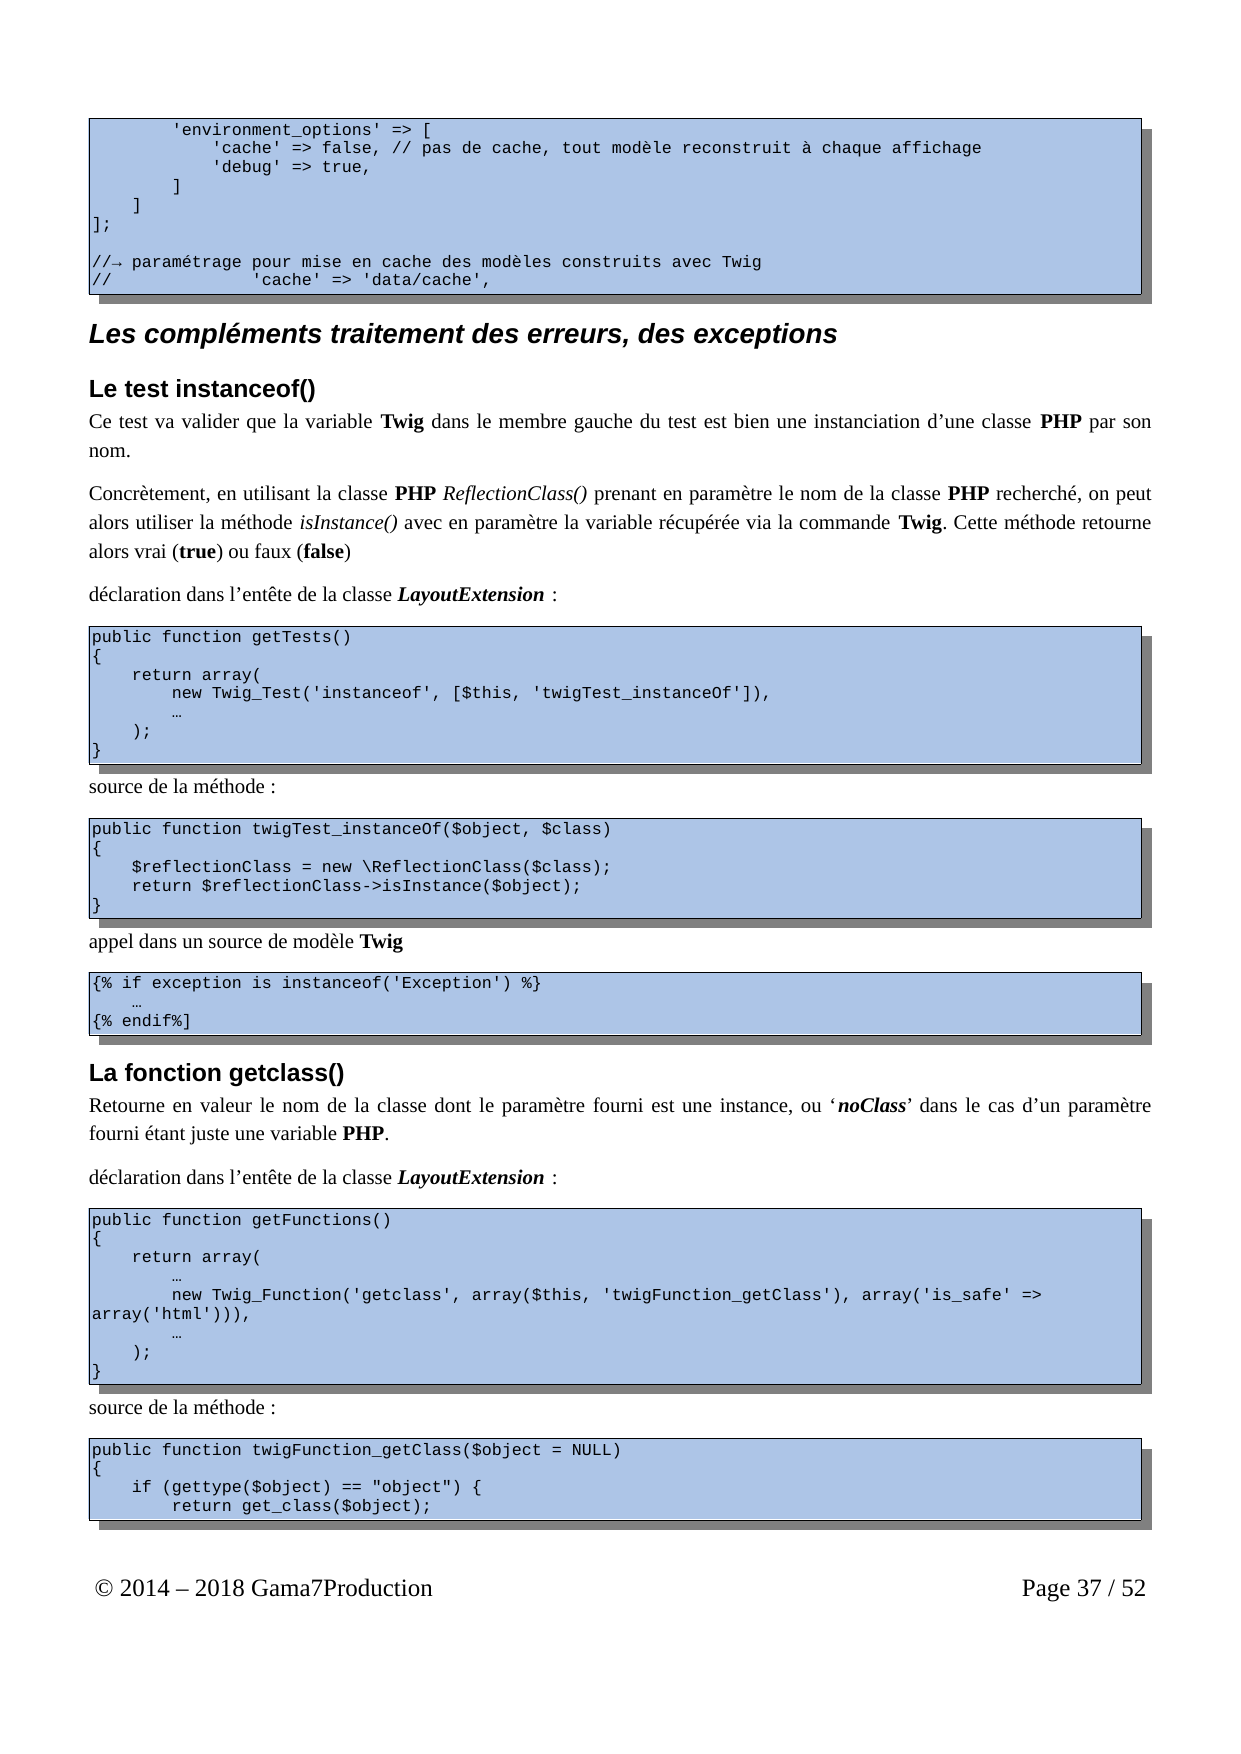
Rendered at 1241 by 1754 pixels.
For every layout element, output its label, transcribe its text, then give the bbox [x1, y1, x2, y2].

text public function twigFunction_getClass($object = NULL) [90, 1439, 1141, 1457]
text 'debug' => true, [90, 156, 1141, 175]
text 'environment_options' => [ [90, 119, 1141, 137]
text new Twig_Test('instanceof', [$this, 'twigTest_instanceOf']), [90, 682, 1141, 701]
text Concrètement, en utilisant la classe PHP ReflectionClass() prenant en paramètre le nom de la classe PHP recherché, on peut alors utiliser la méthode isInstance() avec en paramètre la variable récupérée via la commande Twig. Cette méthode retourne alors vrai (true) ou faux (false) [88, 481, 1152, 563]
text } [90, 893, 1141, 918]
text public function twigTest_instanceOf($object, $class) [90, 819, 1141, 836]
text } [90, 1359, 1141, 1384]
text … [90, 991, 1141, 1010]
text ]; [90, 212, 1141, 231]
text return array( [90, 1246, 1141, 1265]
text if (gettype($object) == "object") { [90, 1476, 1141, 1494]
text source de la méthode : [88, 774, 1152, 798]
text { [90, 1457, 1141, 1476]
text //→ paramétrage pour mise en cache des modèles construits avec Twig [90, 250, 1141, 269]
text return array( [90, 663, 1141, 682]
text Retourne en valeur le nom de la classe dont le paramètre fourni est une instance, ou ‘noClass’ dans le cas d’un paramètre fourni étant juste une variable PHP. [88, 1092, 1152, 1145]
text { [90, 1227, 1141, 1246]
text { [90, 836, 1141, 855]
text { [90, 644, 1141, 663]
text … [90, 701, 1141, 720]
text Ce test va valider que la variable Twig dans le membre gauche du test est bien une instanciation d’une classe PHP par son nom. [88, 409, 1152, 462]
text return $reflectionClass->isInstance($object); [90, 874, 1141, 893]
text {% endif%] [90, 1010, 1141, 1034]
text 'cache' => false, // pas de cache, tout modèle reconstruit à chaque affichage [90, 137, 1141, 156]
text ); [90, 1340, 1141, 1359]
text source de la méthode : [88, 1394, 1152, 1419]
subtitle Le test instanceof() [88, 374, 1152, 402]
text ] [90, 175, 1141, 193]
text } [90, 739, 1141, 763]
text appel dans un source de modèle Twig [88, 928, 1152, 953]
text new Twig_Function('getclass', array($this, 'twigFunction_getClass'), array('is_safe' => array('html'))), [90, 1284, 1141, 1321]
text … [90, 1265, 1141, 1284]
text déclaration dans l’entête de la classe LayoutExtension : [88, 582, 1152, 606]
text déclaration dans l’entête de la classe LayoutExtension : [88, 1165, 1152, 1189]
subtitle Les compléments traitement des erreurs, des exceptions [88, 317, 1152, 349]
text // 'cache' => 'data/cache', [90, 269, 1141, 294]
text $reflectionClass = new \ReflectionClass($class); [90, 855, 1141, 874]
text {% if exception is instanceof('Exception') %} [90, 973, 1141, 991]
text ] [90, 193, 1141, 212]
text public function getTests() [90, 627, 1141, 644]
subtitle La fonction getclass() [88, 1058, 1152, 1086]
text ); [90, 720, 1141, 739]
text … [90, 1321, 1141, 1340]
text return get_class($object); [90, 1494, 1141, 1519]
text public function getFunctions() [90, 1209, 1141, 1227]
